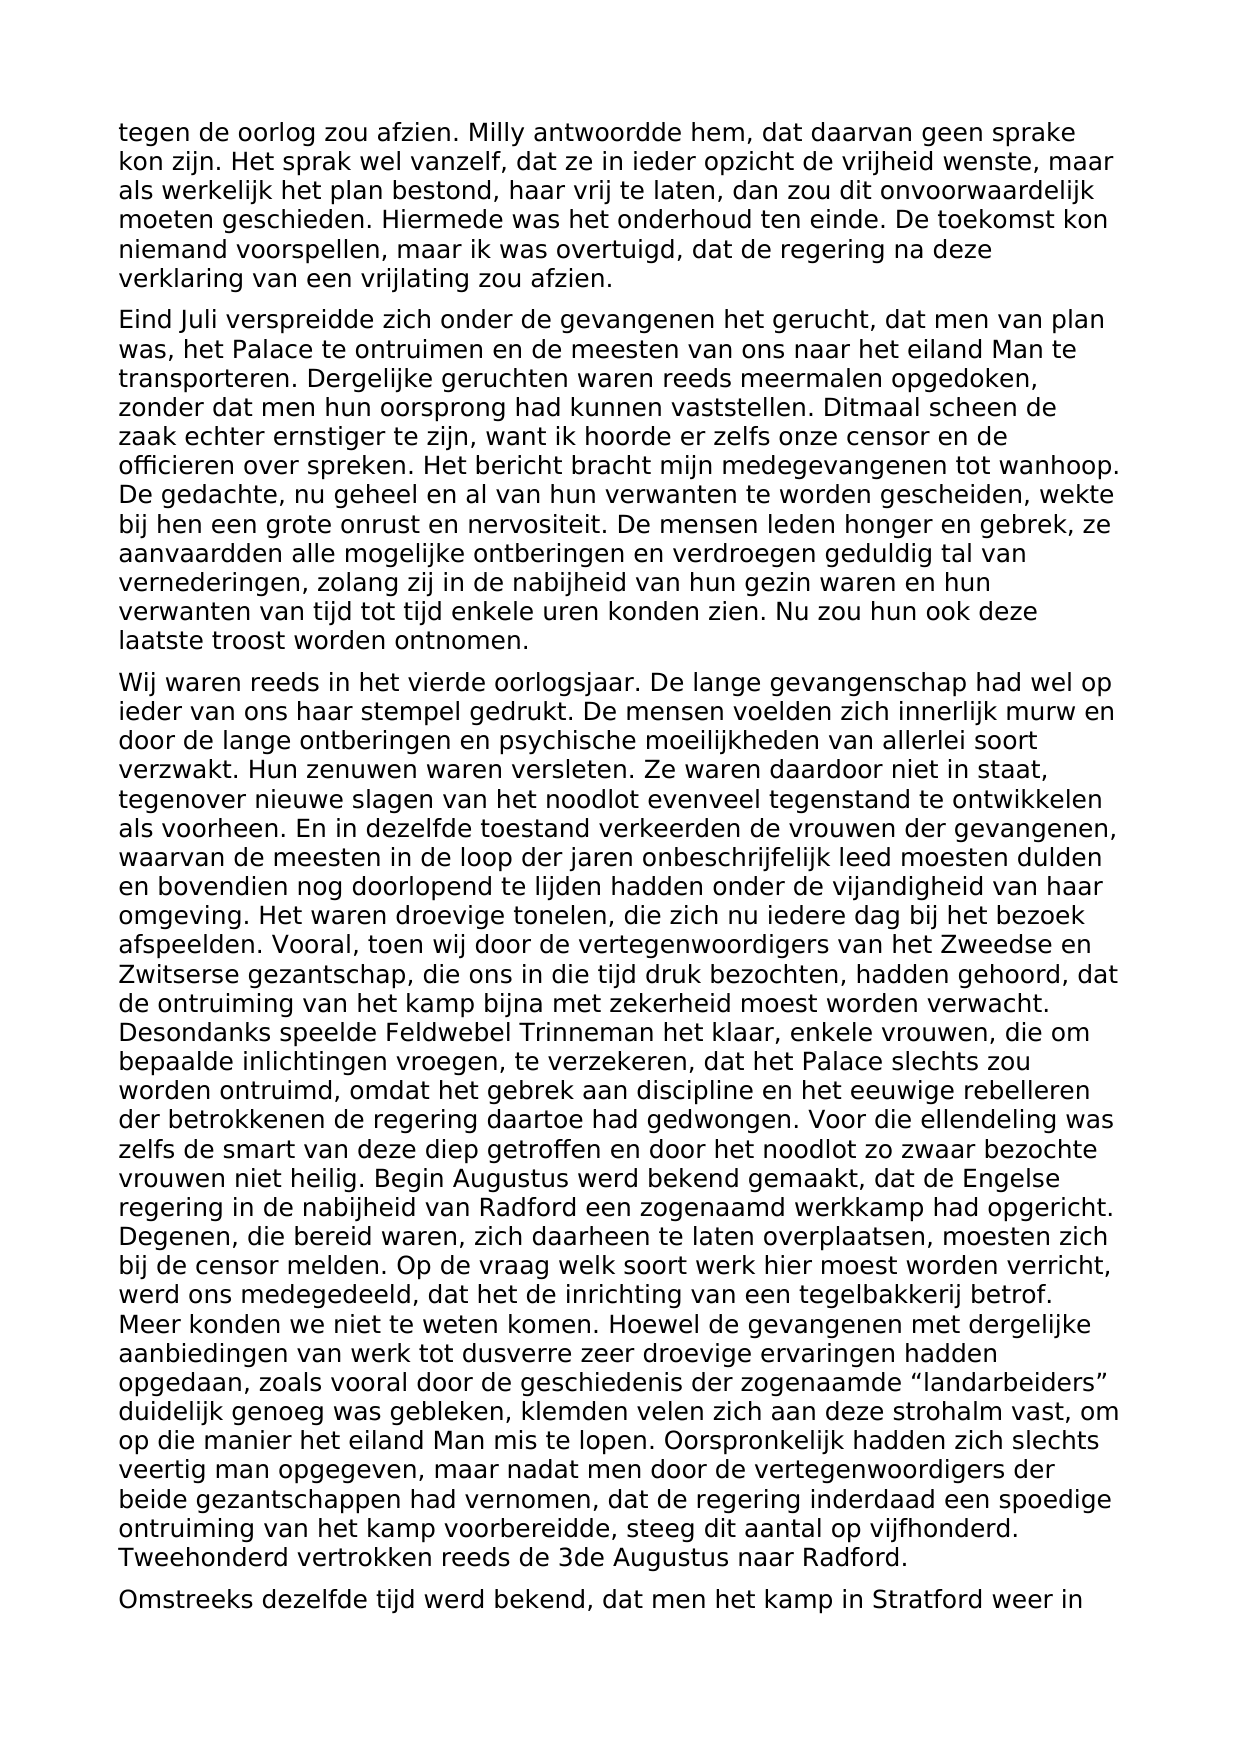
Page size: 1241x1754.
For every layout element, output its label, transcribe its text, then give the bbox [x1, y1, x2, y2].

text tegen de oorlog zou afzien. Milly antwoordde hem, dat daarvan geen sprake kon zijn. Het sprak wel vanzelf, dat ze in ieder opzicht de vrijheid wenste, maar als werkelijk het plan bestond, haar vrij te laten, dan zou dit onvoorwaardelijk moeten geschieden. Hiermede was het onderhoud ten einde. De toekomst kon niemand voorspellen, maar ik was overtuigd, dat de regering na deze verklaring van een vrijlating zou afzien. [118, 118, 1122, 293]
text Omstreeks dezelfde tijd werd bekend, dat men het kamp in Stratford weer in [118, 1585, 1122, 1614]
text Eind Juli verspreidde zich onder de gevangenen het gerucht, dat men van plan was, het Palace te ontruimen en de meesten van ons naar het eiland Man te transporteren. Dergelijke geruchten waren reeds meermalen opgedoken, zonder dat men hun oorsprong had kunnen vaststellen. Ditmaal scheen de zaak echter ernstiger te zijn, want ik hoorde er zelfs onze censor en de officieren over spreken. Het bericht bracht mijn medegevangenen tot wanhoop. De gedachte, nu geheel en al van hun verwanten te worden gescheiden, wekte bij hen een grote onrust en nervositeit. De mensen leden honger en gebrek, ze aanvaardden alle mogelijke ontberingen en verdroegen geduldig tal van vernederingen, zolang zij in de nabijheid van hun gezin waren en hun verwanten van tijd tot tijd enkele uren konden zien. Nu zou hun ook deze laatste troost worden ontnomen. [118, 306, 1122, 656]
text Wij waren reeds in het vierde oorlogsjaar. De lange gevangenschap had wel op ieder van ons haar stempel gedrukt. De mensen voelden zich innerlijk murw en door de lange ontberingen en psychische moeilijkheden van allerlei soort verzwakt. Hun zenuwen waren versleten. Ze waren daardoor niet in staat, tegenover nieuwe slagen van het noodlot evenveel tegenstand te ontwikkelen als voorheen. En in dezelfde toestand verkeerden de vrouwen der gevangenen, waarvan de meesten in de loop der jaren onbeschrijfelijk leed moesten dulden en bovendien nog doorlopend te lijden hadden onder de vijandigheid van haar omgeving. Het waren droevige tonelen, die zich nu iedere dag bij het bezoek afspeelden. Vooral, toen wij door de vertegenwoordigers van het Zweedse en Zwitserse gezantschap, die ons in die tijd druk bezochten, hadden gehoord, dat de ontruiming van het kamp bijna met zekerheid moest worden verwacht. Desondanks speelde Feldwebel Trinneman het klaar, enkele vrouwen, die om bepaalde inlichtingen vroegen, te verzekeren, dat het Palace slechts zou worden ontruimd, omdat het gebrek aan discipline en het eeuwige rebelleren der betrokkenen de regering daartoe had gedwongen. Voor die ellendeling was zelfs de smart van deze diep getroffen en door het noodlot zo zwaar bezochte vrouwen niet heilig. Begin Augustus werd bekend gemaakt, dat de Engelse regering in de nabijheid van Radford een zogenaamd werkkamp had opgericht. Degenen, die bereid waren, zich daarheen te laten overplaatsen, moesten zich bij de censor melden. Op de vraag welk soort werk hier moest worden verricht, werd ons medegedeeld, dat het de inrichting van een tegelbakkerij betrof. Meer konden we niet te weten komen. Hoewel de gevangenen met dergelijke aanbiedingen van werk tot dusverre zeer droevige ervaringen hadden opgedaan, zoals vooral door de geschiedenis der zogenaamde “landarbeiders” duidelijk genoeg was gebleken, klemden velen zich aan deze strohalm vast, om op die manier het eiland Man mis te lopen. Oorspronkelijk hadden zich slechts veertig man opgegeven, maar nadat men door de vertegenwoordigers der beide gezantschappen had vernomen, dat de regering inderdaad een spoedige ontruiming van het kamp voorbereidde, steeg dit aantal op vijfhonderd. Tweehonderd vertrokken reeds de 3de Augustus naar Radford. [118, 668, 1122, 1572]
